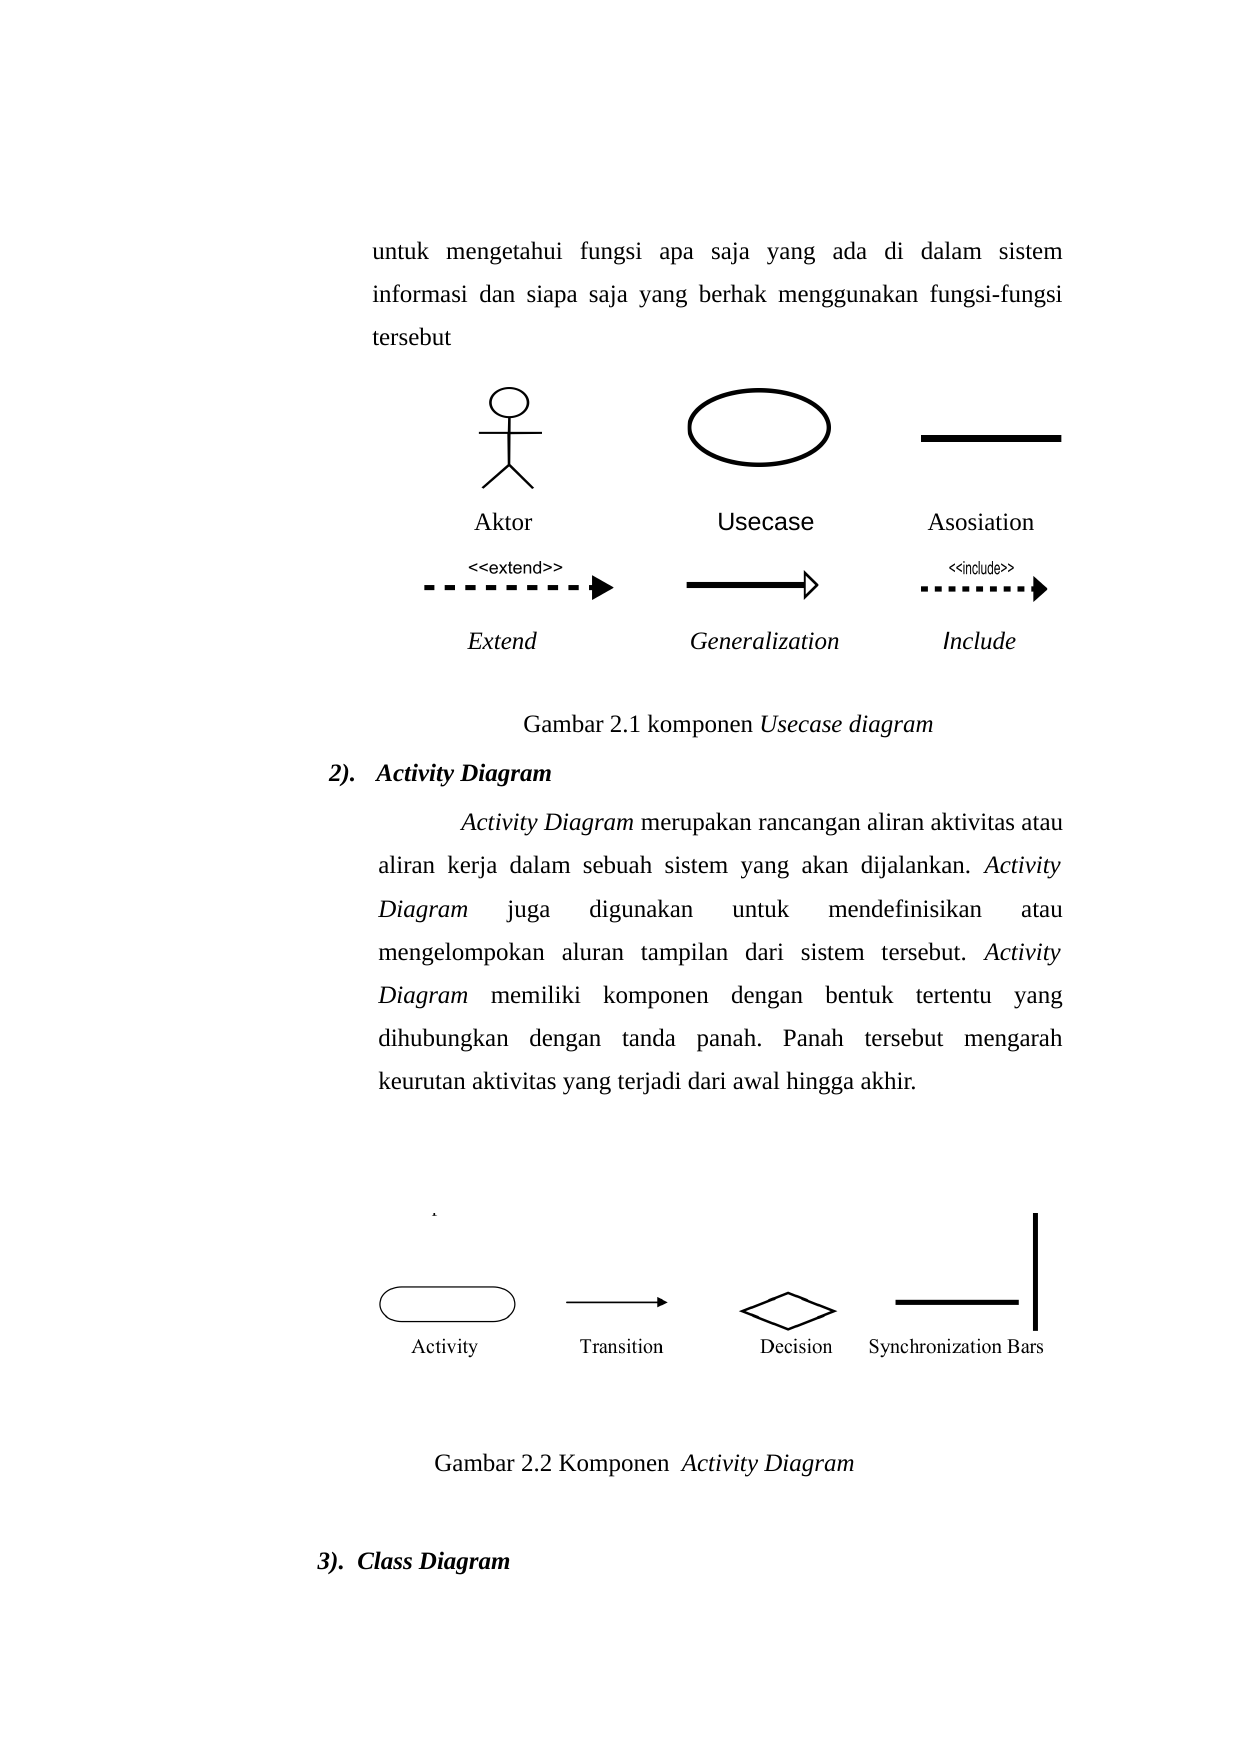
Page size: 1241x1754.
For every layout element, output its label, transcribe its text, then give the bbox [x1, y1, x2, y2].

picture [921, 561, 1048, 602]
picture [424, 561, 614, 600]
table_cell Aktor [374, 501, 633, 541]
table_header [899, 372, 1063, 501]
picture [921, 435, 1062, 442]
list 3). Class Diagram [236, 1546, 1063, 1574]
table_cell Extend [374, 620, 633, 660]
list Activity Diagram [311, 758, 1063, 787]
text Gambar 2.2 Komponen Activity Diagram [387, 1448, 1063, 1476]
picture [478, 387, 542, 489]
picture [369, 1213, 1066, 1385]
picture [687, 388, 831, 467]
table_cell Asosiation [899, 501, 1063, 541]
text untuk mengetahui fungsi apa saja yang ada di dalam sistem informasi dan siapa saja yang berhak menggunakan fungsi-fungsi tersebut [372, 236, 1063, 351]
table_cell [899, 541, 1063, 620]
table_cell Generalization [633, 620, 898, 660]
title Gambar 2.1 komponen Usecase diagram [372, 709, 1063, 738]
table_cell [374, 541, 633, 620]
list Activity Diagram merupakan rancangan aliran aktivitas atau aliran kerja dalam sebuah sistem yang akan dijalankan. Activity Diagram juga digunakan untuk mendefinisikan atau mengelompokan aluran tampilan dari sistem tersebut. Activity Diagram memiliki komponen dengan bentuk tertentu yang dihubungkan dengan tanda panah. Panah tersebut mengarah keurutan aktivitas yang terjadi dari awal hingga akhir. [378, 807, 1063, 1095]
picture [686, 570, 819, 600]
table_cell Include [899, 620, 1063, 660]
table_cell [633, 541, 898, 620]
table_header [633, 372, 898, 501]
table_cell Usecase [633, 501, 898, 541]
table_header [374, 372, 633, 501]
